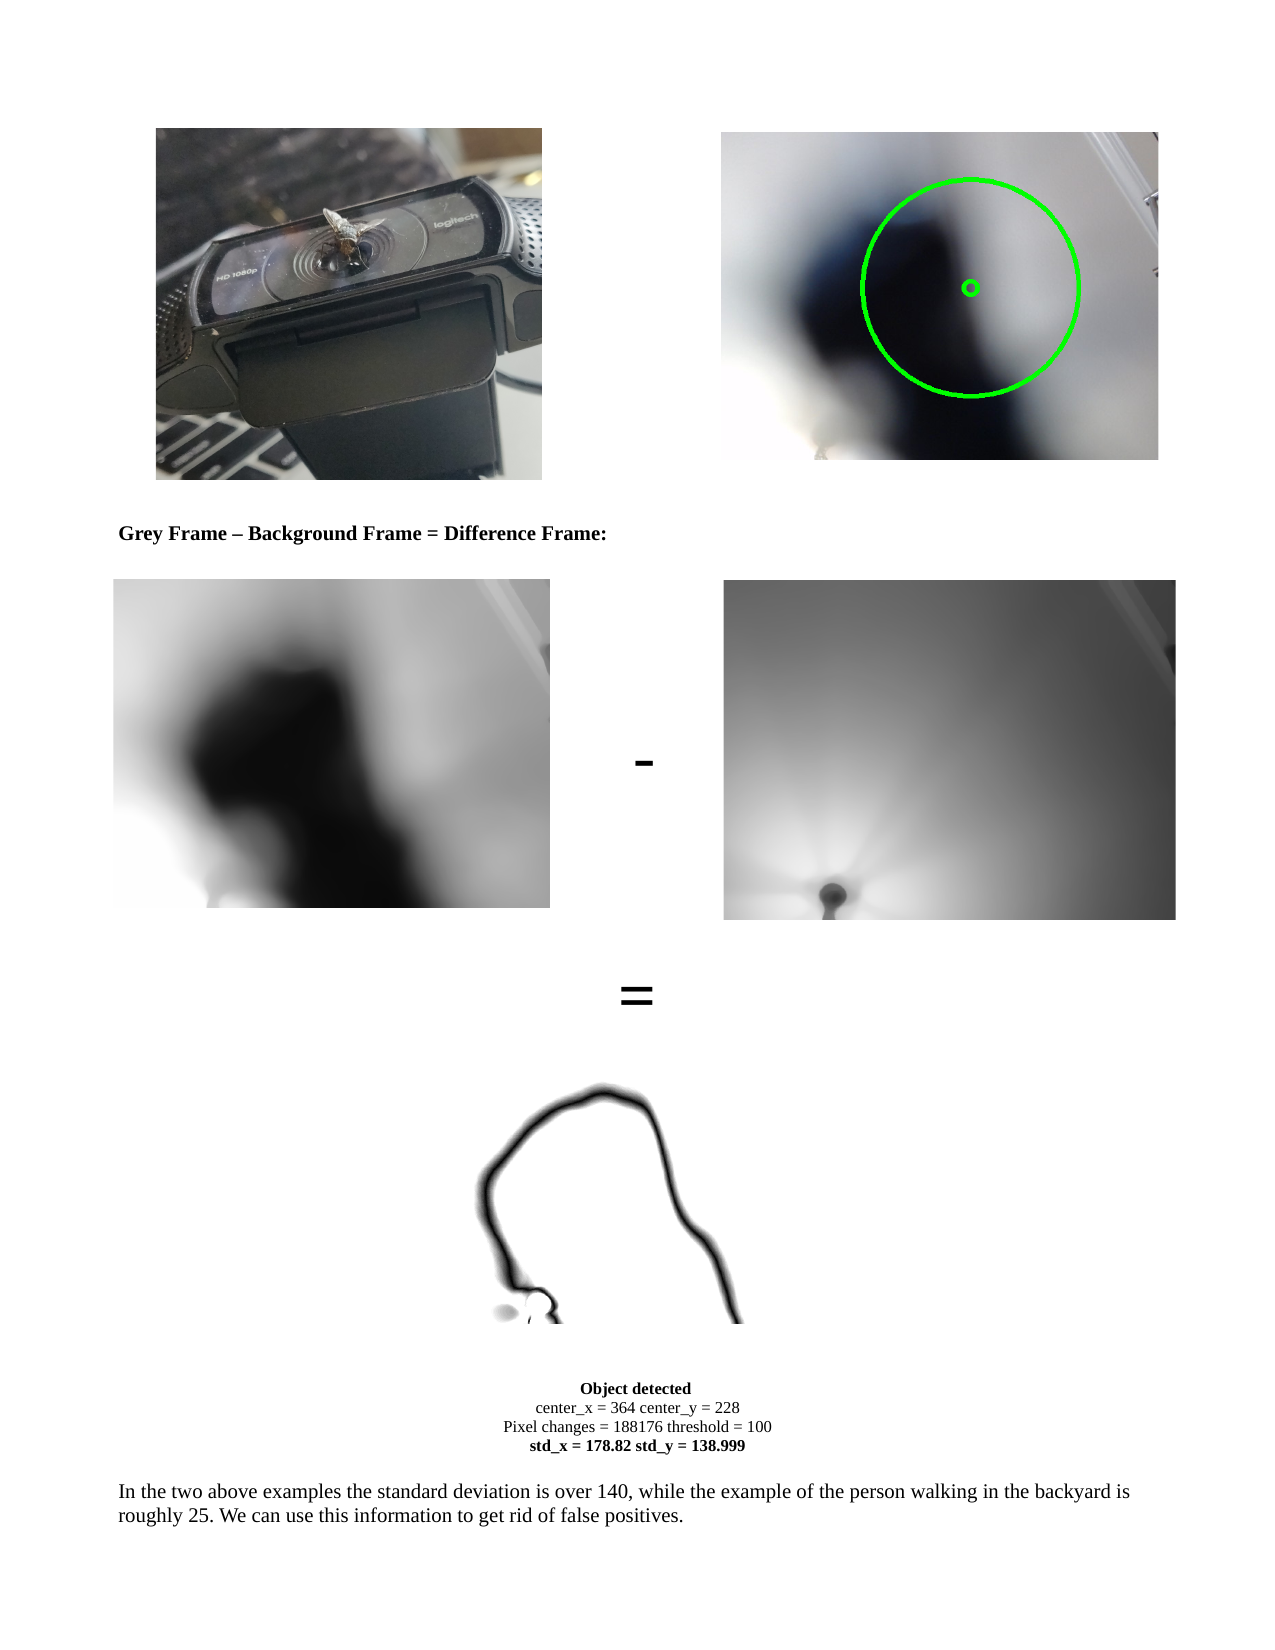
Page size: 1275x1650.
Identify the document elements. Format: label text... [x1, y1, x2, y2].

text Grey Frame – Background Frame = Difference Frame: [118, 521, 1157, 545]
text center_x = 364 center_y = 228 [118, 1398, 1157, 1417]
text std_x = 178.82 std_y = 138.999 [118, 1436, 1157, 1455]
picture [155, 265, 517, 351]
picture [723, 580, 1176, 920]
text = [118, 957, 1157, 1033]
text In the two above examples the standard deviation is over 140, while the example of the person walking in the backyard is roughly 25. We can use this information to get rid of false positives. [118, 1479, 1157, 1527]
picture [447, 1040, 826, 1324]
picture [113, 579, 550, 908]
text Pixel changes = 188176 threshold = 100 [118, 1417, 1157, 1436]
text - [550, 717, 723, 794]
text Object detected [118, 1378, 1157, 1398]
picture [721, 132, 1159, 460]
